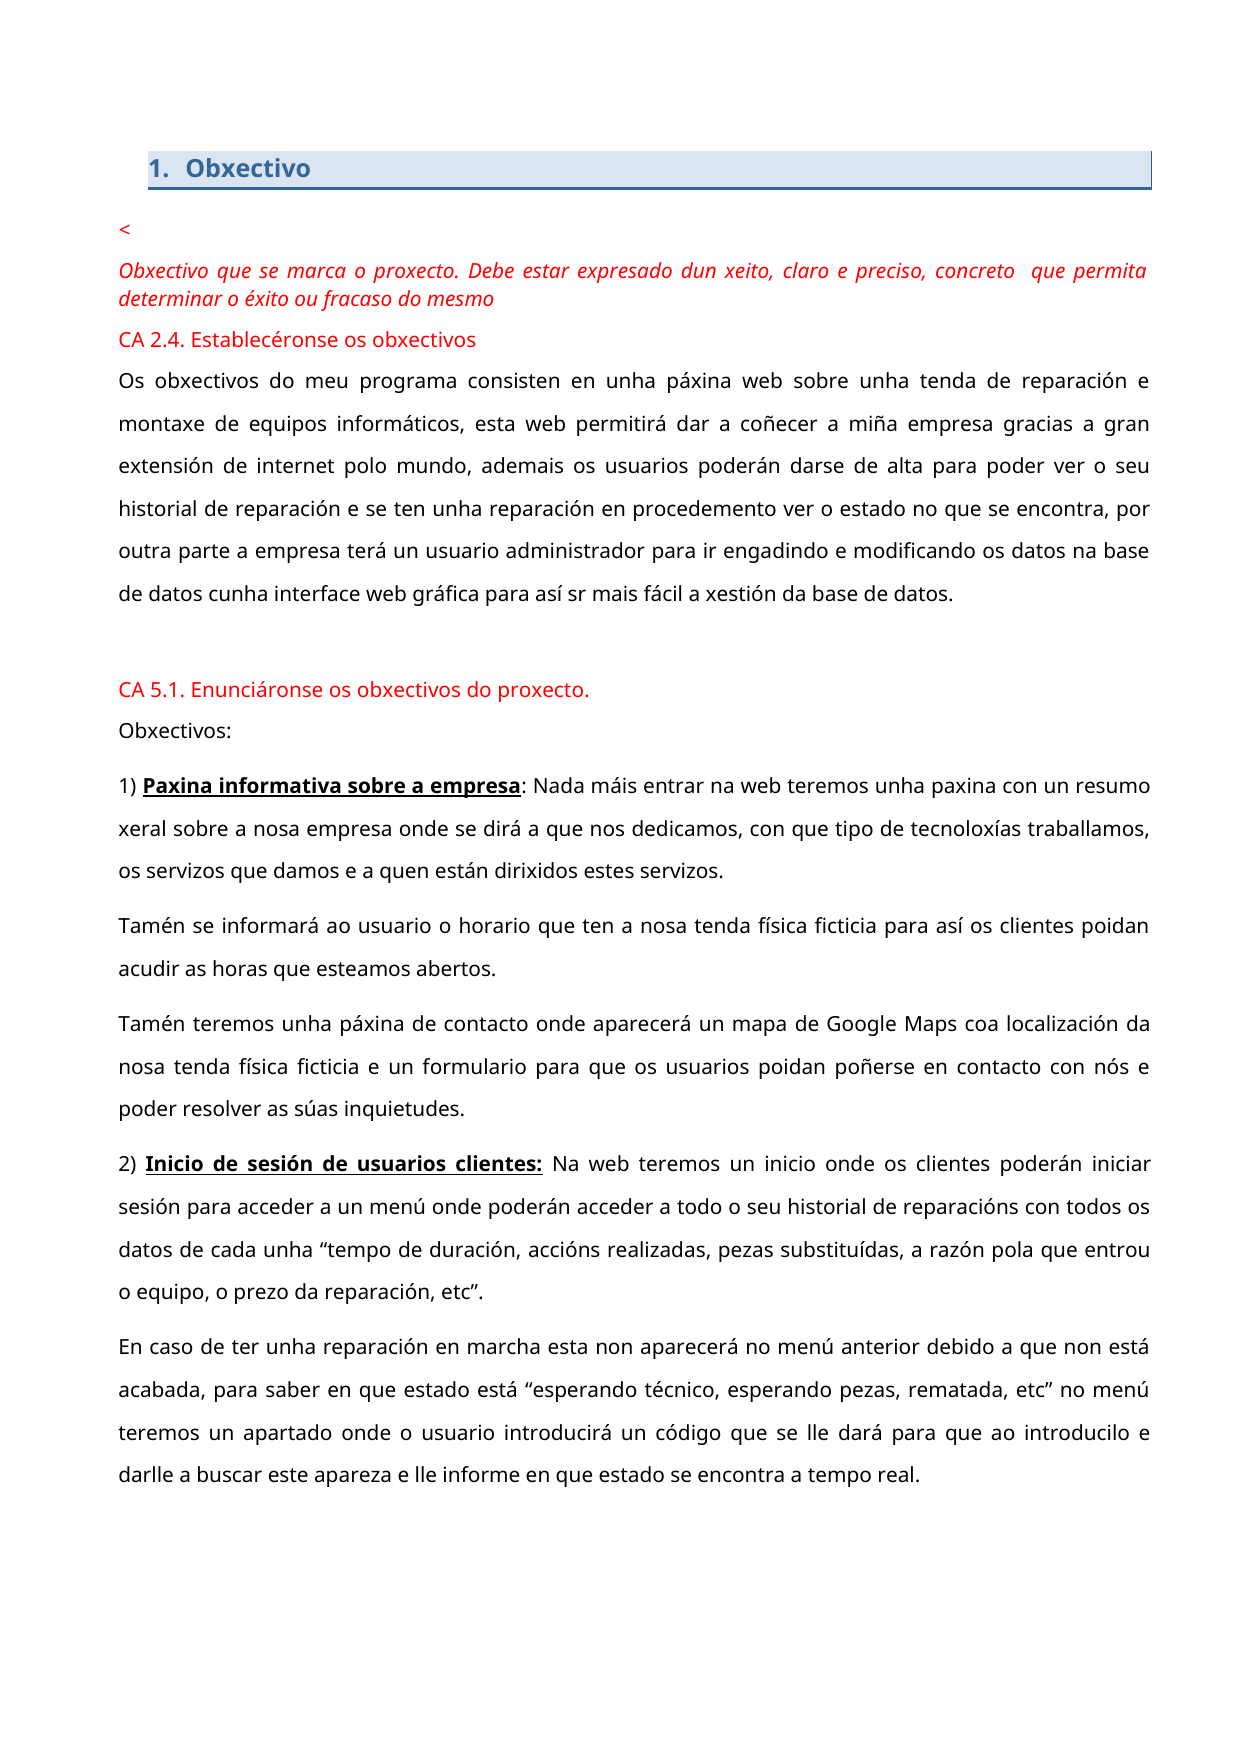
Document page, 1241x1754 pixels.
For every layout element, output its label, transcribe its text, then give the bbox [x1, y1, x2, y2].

list Os obxectivos do meu programa consisten en unha páxina web sobre unha tenda de reparación e montaxe de equipos informáticos, esta web permitirá dar a coñecer a miña empresa gracias a gran extensión de internet polo mundo, ademais os usuarios poderán darse de alta para poder ver o seu historial de reparación e se ten unha reparación en procedemento ver o estado no que se encontra, por outra parte a empresa terá un usuario administrador para ir engadindo e modificando os datos na base de datos cunha interface web gráfica para así sr mais fácil a xestión da base de datos. [118, 366, 1152, 607]
subtitle Obxectivo [148, 151, 1151, 187]
list 2) Inicio de sesión de usuarios clientes: Na web teremos un inicio onde os clientes poderán iniciar sesión para acceder a un menú onde poderán acceder a todo o seu historial de reparacións con todos os datos de cada unha “tempo de duración, accións realizadas, pezas substituídas, a razón pola que entrou o equipo, o prezo da reparación, etc”. [118, 1149, 1152, 1306]
list Obxectivos: [118, 716, 1152, 744]
list 1) Paxina informativa sobre a empresa: Nada máis entrar na web teremos unha paxina con un resumo xeral sobre a nosa empresa onde se dirá a que nos dedicamos, con que tipo de tecnoloxías traballamos, os servizos que damos e a quen están dirixidos estes servizos. [118, 771, 1152, 885]
list Tamén teremos unha páxina de contacto onde aparecerá un mapa de Google Maps coa localización da nosa tenda física ficticia e un formulario para que os usuarios poidan poñerse en contacto con nós e poder resolver as súas inquietudes. [118, 1009, 1152, 1123]
list Tamén se informará ao usuario o horario que ten a nosa tenda física ficticia para así os clientes poidan acudir as horas que esteamos abertos. [118, 911, 1152, 982]
list CA 2.4. Establecéronse os obxectivos [118, 325, 1152, 353]
list Obxectivo que se marca o proxecto. Debe estar expresado dun xeito, claro e preciso, concreto que permita determinar o éxito ou fracaso do mesmo [118, 256, 1152, 313]
list En caso de ter unha reparación en marcha esta non aparecerá no menú anterior debido a que non está acabada, para saber en que estado está “esperando técnico, esperando pezas, rematada, etc” no menú teremos un apartado onde o usuario introducirá un código que se lle dará para que ao introducilo e darlle a buscar este apareza e lle informe en que estado se encontra a tempo real. [118, 1332, 1152, 1489]
list < [118, 215, 1152, 243]
list CA 5.1. Enunciáronse os obxectivos do proxecto. [118, 675, 1152, 703]
